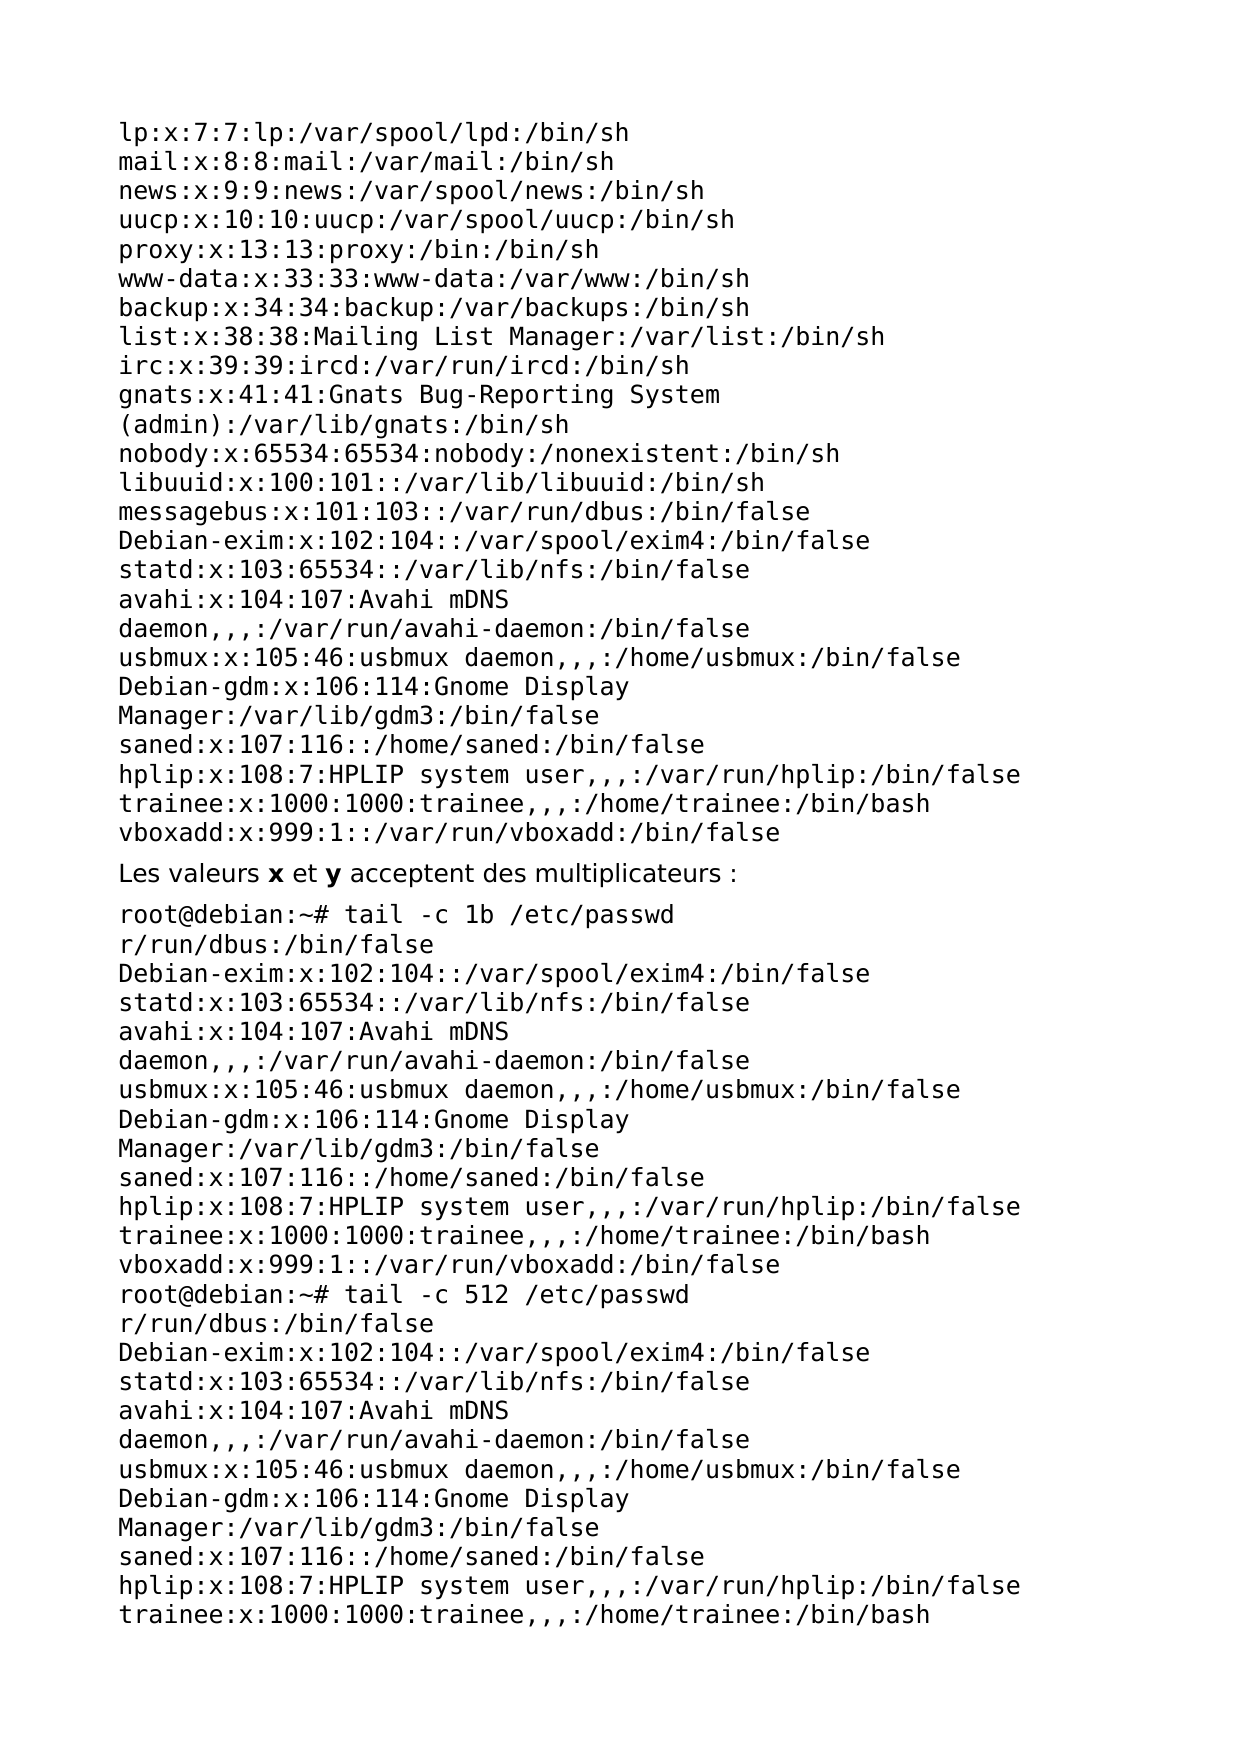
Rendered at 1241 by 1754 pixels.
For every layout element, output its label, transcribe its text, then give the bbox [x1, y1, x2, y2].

text Les valeurs x et y acceptent des multiplicateurs : [118, 859, 1122, 888]
text root@debian:~# tail -c 1b /etc/passwd r/run/dbus:/bin/false Debian-exim:x:102:104::/var/spool/exim4:/bin/false statd:x:103:65534::/var/lib/nfs:/bin/false avahi:x:104:107:Avahi mDNS daemon,,,:/var/run/avahi-daemon:/bin/false usbmux:x:105:46:usbmux daemon,,,:/home/usbmux:/bin/false Debian-gdm:x:106:114:Gnome Display Manager:/var/lib/gdm3:/bin/false saned:x:107:116::/home/saned:/bin/false hplip:x:108:7:HPLIP system user,,,:/var/run/hplip:/bin/false trainee:x:1000:1000:trainee,,,:/home/trainee:/bin/bash vboxadd:x:999:1::/var/run/vboxadd:/bin/false root@debian:~# tail -c 512 /etc/passwd r/run/dbus:/bin/false Debian-exim:x:102:104::/var/spool/exim4:/bin/false statd:x:103:65534::/var/lib/nfs:/bin/false avahi:x:104:107:Avahi mDNS daemon,,,:/var/run/avahi-daemon:/bin/false usbmux:x:105:46:usbmux daemon,,,:/home/usbmux:/bin/false Debian-gdm:x:106:114:Gnome Display Manager:/var/lib/gdm3:/bin/false saned:x:107:116::/home/saned:/bin/false hplip:x:108:7:HPLIP system user,,,:/var/run/hplip:/bin/false trainee:x:1000:1000:trainee,,,:/home/trainee:/bin/bash [118, 901, 1122, 1630]
text lp:x:7:7:lp:/var/spool/lpd:/bin/sh mail:x:8:8:mail:/var/mail:/bin/sh news:x:9:9:news:/var/spool/news:/bin/sh uucp:x:10:10:uucp:/var/spool/uucp:/bin/sh proxy:x:13:13:proxy:/bin:/bin/sh www-data:x:33:33:www-data:/var/www:/bin/sh backup:x:34:34:backup:/var/backups:/bin/sh list:x:38:38:Mailing List Manager:/var/list:/bin/sh irc:x:39:39:ircd:/var/run/ircd:/bin/sh gnats:x:41:41:Gnats Bug-Reporting System (admin):/var/lib/gnats:/bin/sh nobody:x:65534:65534:nobody:/nonexistent:/bin/sh libuuid:x:100:101::/var/lib/libuuid:/bin/sh messagebus:x:101:103::/var/run/dbus:/bin/false Debian-exim:x:102:104::/var/spool/exim4:/bin/false statd:x:103:65534::/var/lib/nfs:/bin/false avahi:x:104:107:Avahi mDNS daemon,,,:/var/run/avahi-daemon:/bin/false usbmux:x:105:46:usbmux daemon,,,:/home/usbmux:/bin/false Debian-gdm:x:106:114:Gnome Display Manager:/var/lib/gdm3:/bin/false saned:x:107:116::/home/saned:/bin/false hplip:x:108:7:HPLIP system user,,,:/var/run/hplip:/bin/false trainee:x:1000:1000:trainee,,,:/home/trainee:/bin/bash vboxadd:x:999:1::/var/run/vboxadd:/bin/false [118, 118, 1122, 847]
